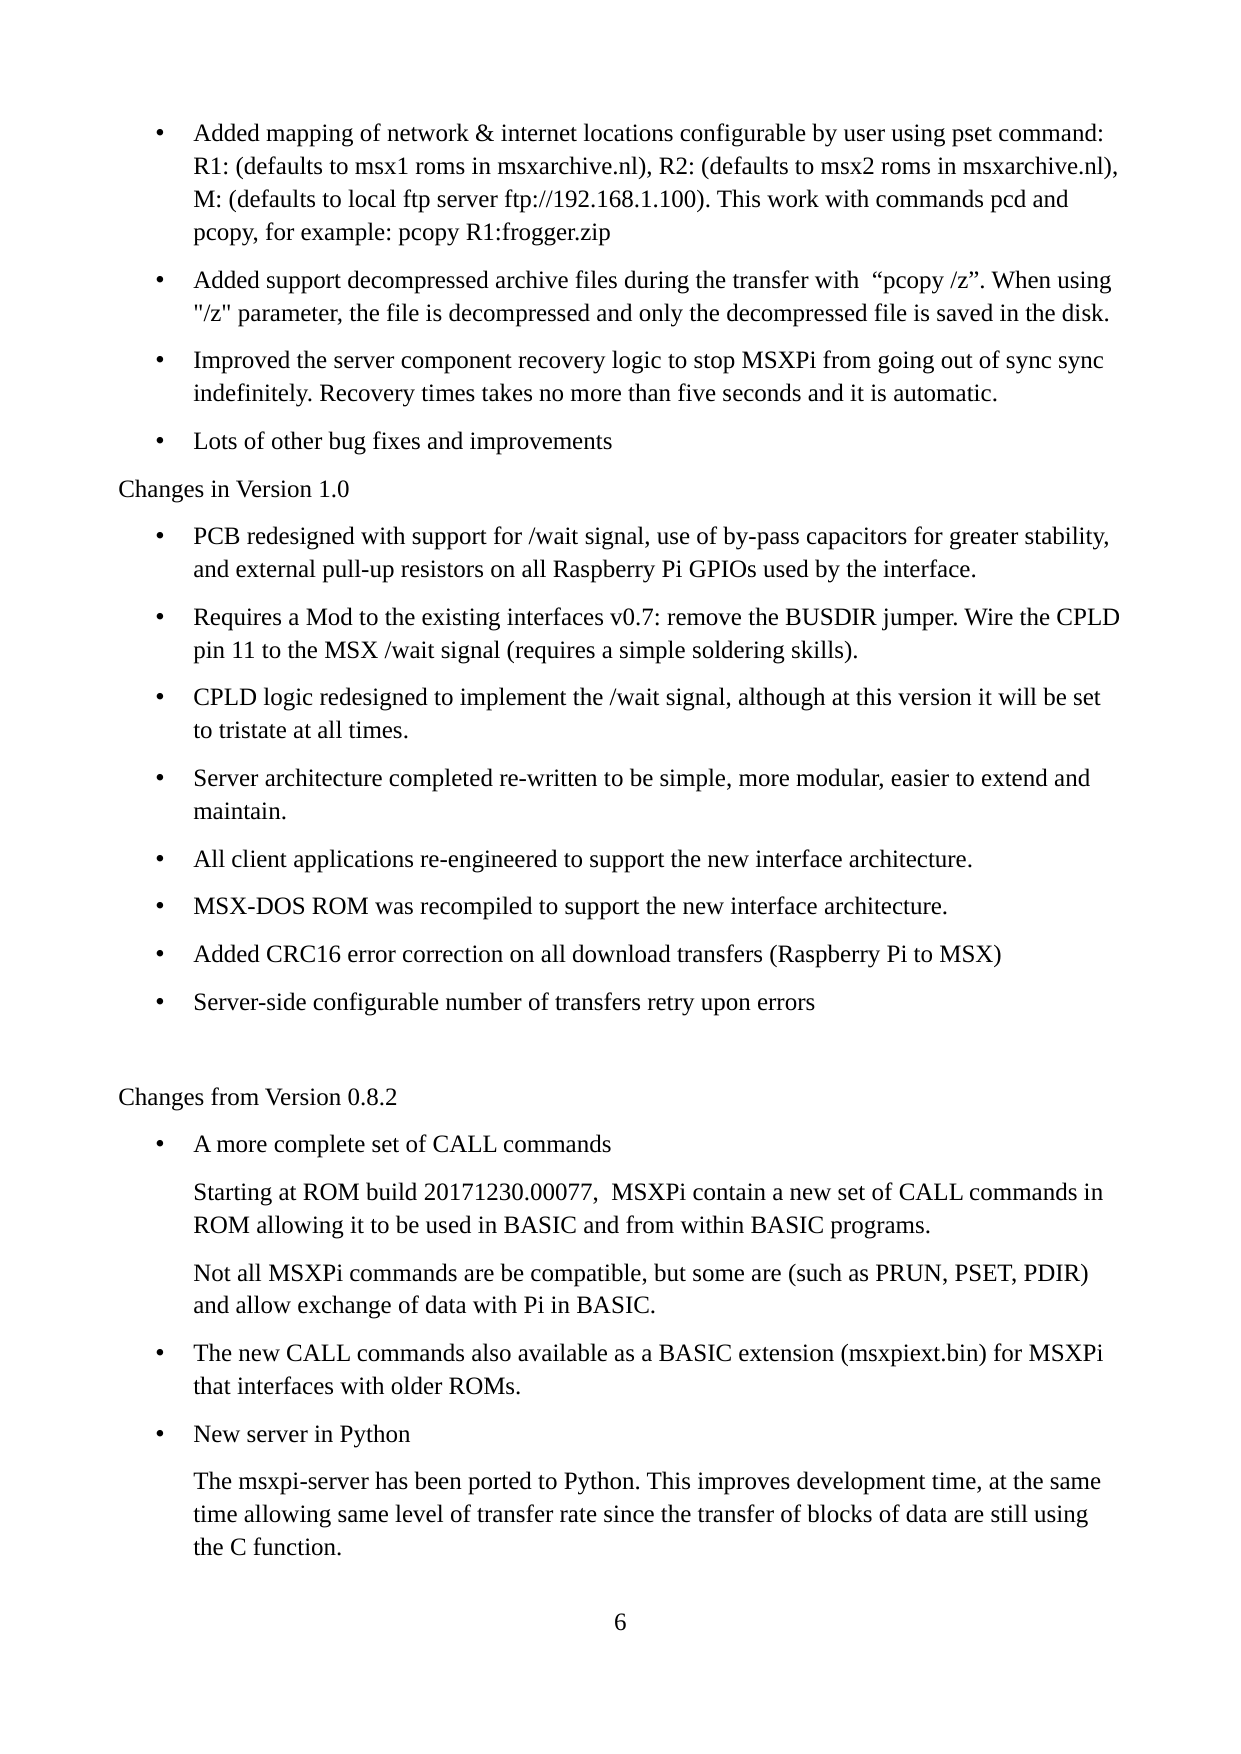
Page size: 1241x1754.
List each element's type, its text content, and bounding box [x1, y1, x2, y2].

text Changes in Version 1.0 [118, 474, 1122, 502]
list A more complete set of CALL commands [156, 1129, 1122, 1158]
text Changes from Version 0.8.2 [118, 1082, 1122, 1111]
list Starting at ROM build 20171230.00077, MSXPi contain a new set of CALL commands in ROM allowing it to be used in BASIC and from within BASIC programs. [156, 1177, 1122, 1239]
list Not all MSXPi commands are be compatible, but some are (such as PRUN, PSET, PDIR) and allow exchange of data with Pi in BASIC. [156, 1258, 1122, 1319]
list CPLD logic redesigned to implement the /wait signal, although at this version it will be set to tristate at all times. [156, 682, 1122, 744]
list PCB redesigned with support for /wait signal, use of by-pass capacitors for greater stability, and external pull-up resistors on all Raspberry Pi GPIOs used by the interface. [156, 521, 1122, 583]
list Server-side configurable number of transfers retry upon errors [156, 987, 1122, 1015]
list Improved the server component recovery logic to stop MSXPi from going out of sync sync indefinitely. Recovery times takes no more than five seconds and it is automatic. [156, 345, 1122, 407]
list Requires a Mod to the existing interfaces v0.7: remove the BUSDIR jumper. Wire the CPLD pin 11 to the MSX /wait signal (requires a simple soldering skills). [156, 602, 1122, 664]
list The new CALL commands also available as a BASIC extension (msxpiext.bin) for MSXPi that interfaces with older ROMs. [156, 1338, 1122, 1400]
list Lots of other bug fixes and improvements [156, 426, 1122, 455]
list All client applications re-engineered to support the new interface architecture. [156, 844, 1122, 872]
list MSX-DOS ROM was recompiled to support the new interface architecture. [156, 891, 1122, 920]
list New server in Python [156, 1419, 1122, 1448]
list Server architecture completed re-written to be simple, more modular, easier to extend and maintain. [156, 763, 1122, 825]
list Added support decompressed archive files during the transfer with “pcopy /z”. When using "/z" parameter, the file is decompressed and only the decompressed file is saved in the disk. [156, 265, 1122, 327]
list The msxpi-server has been ported to Python. This improves development time, at the same time allowing same level of transfer rate since the transfer of blocks of data are still using the C function. [156, 1466, 1122, 1561]
list Added mapping of network & internet locations configurable by user using pset command: R1: (defaults to msx1 roms in msxarchive.nl), R2: (defaults to msx2 roms in msxarchive.nl), M: (defaults to local ftp server ftp://192.168.1.100). This work with commands pcd and pcopy, for example: pcopy R1:frogger.zip [156, 118, 1122, 246]
list Added CRC16 error correction on all download transfers (Raspberry Pi to MSX) [156, 939, 1122, 968]
